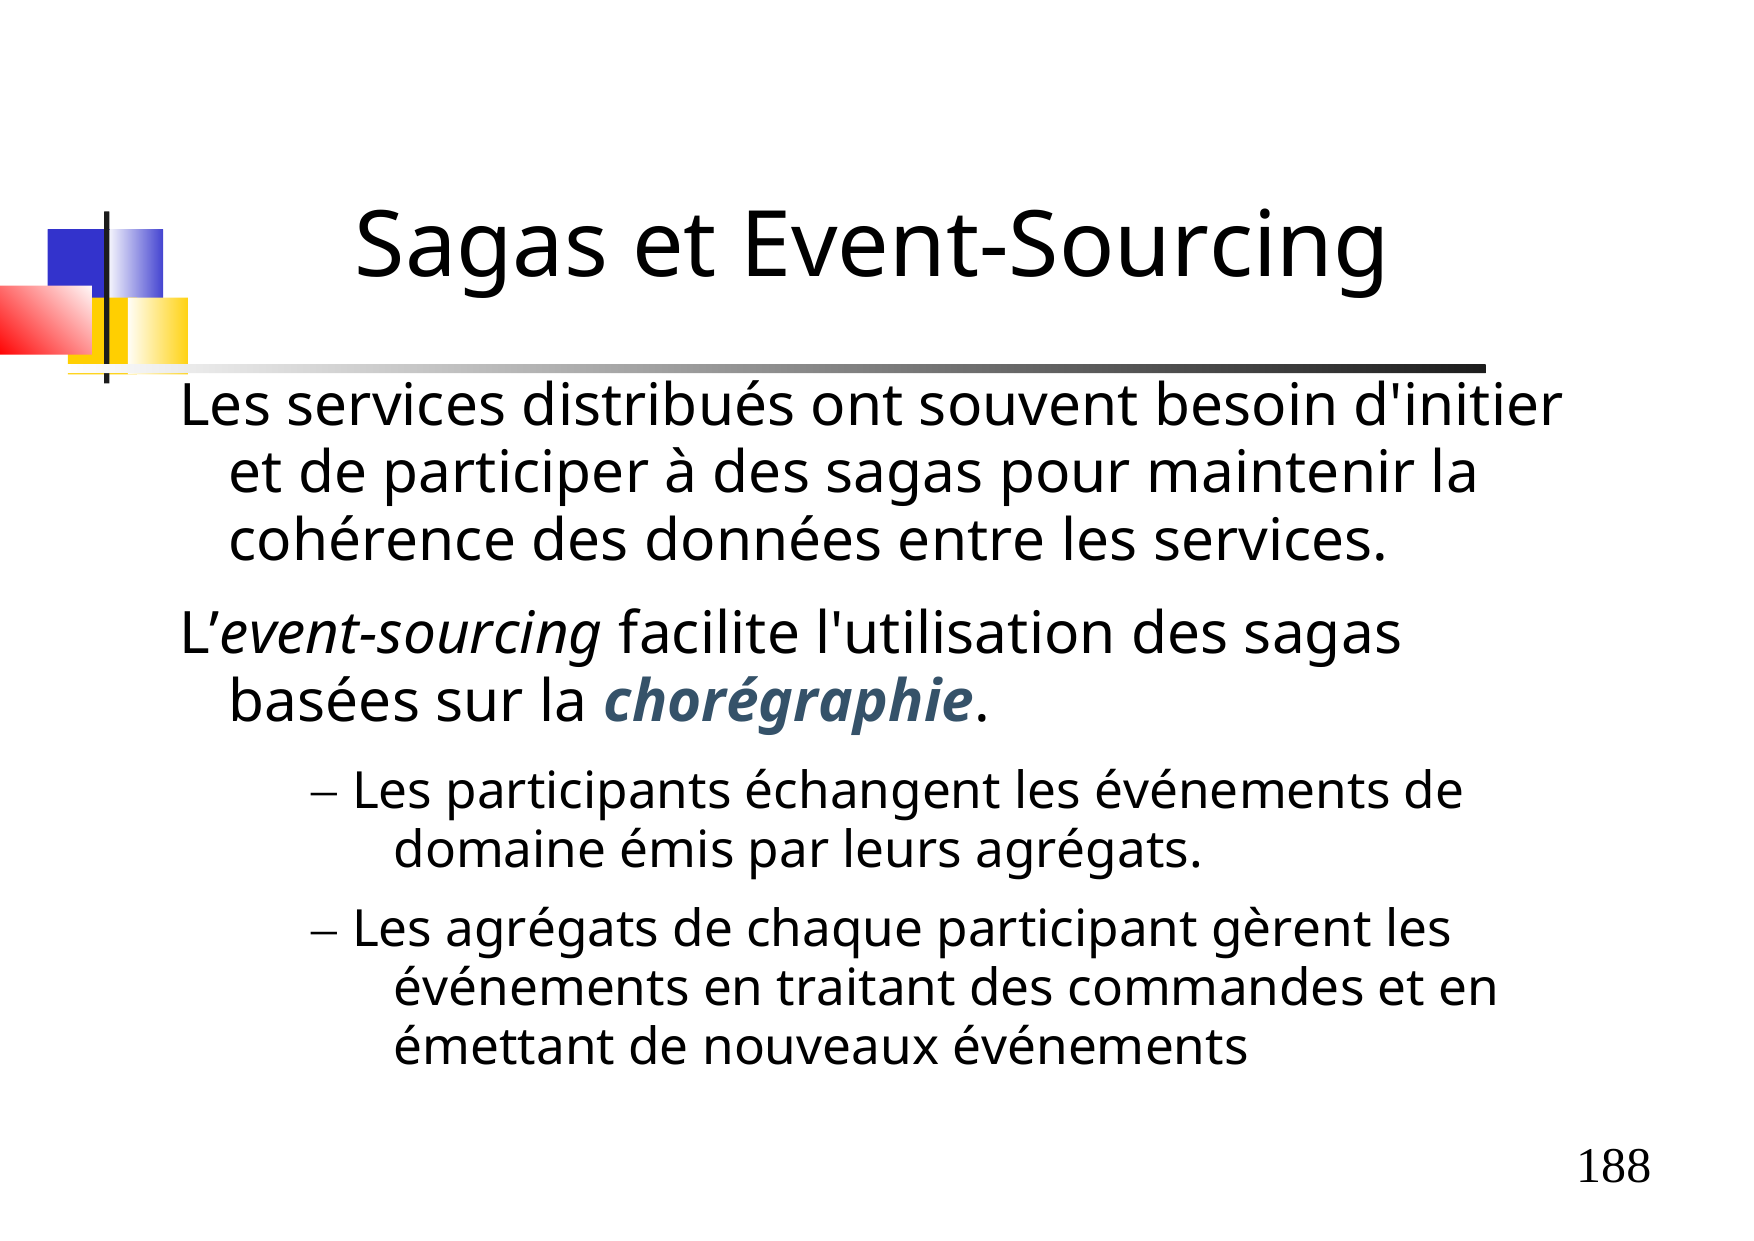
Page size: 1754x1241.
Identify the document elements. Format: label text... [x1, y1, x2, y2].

title Sagas et Event-Sourcing [179, 139, 1567, 351]
list Les services distribués ont souvent besoin d'initier et de participer à des sagas pour maintenir la cohérence des données entre les services. L’event-sourcing facilite l'utilisation des sagas basées sur la chorégraphie. Les participants échangent les événements de domaine émis par leurs agrégats. Les agrégats de chaque participant gèrent les événements en traitant des commandes et en émettant de nouveaux événements [179, 371, 1567, 1091]
